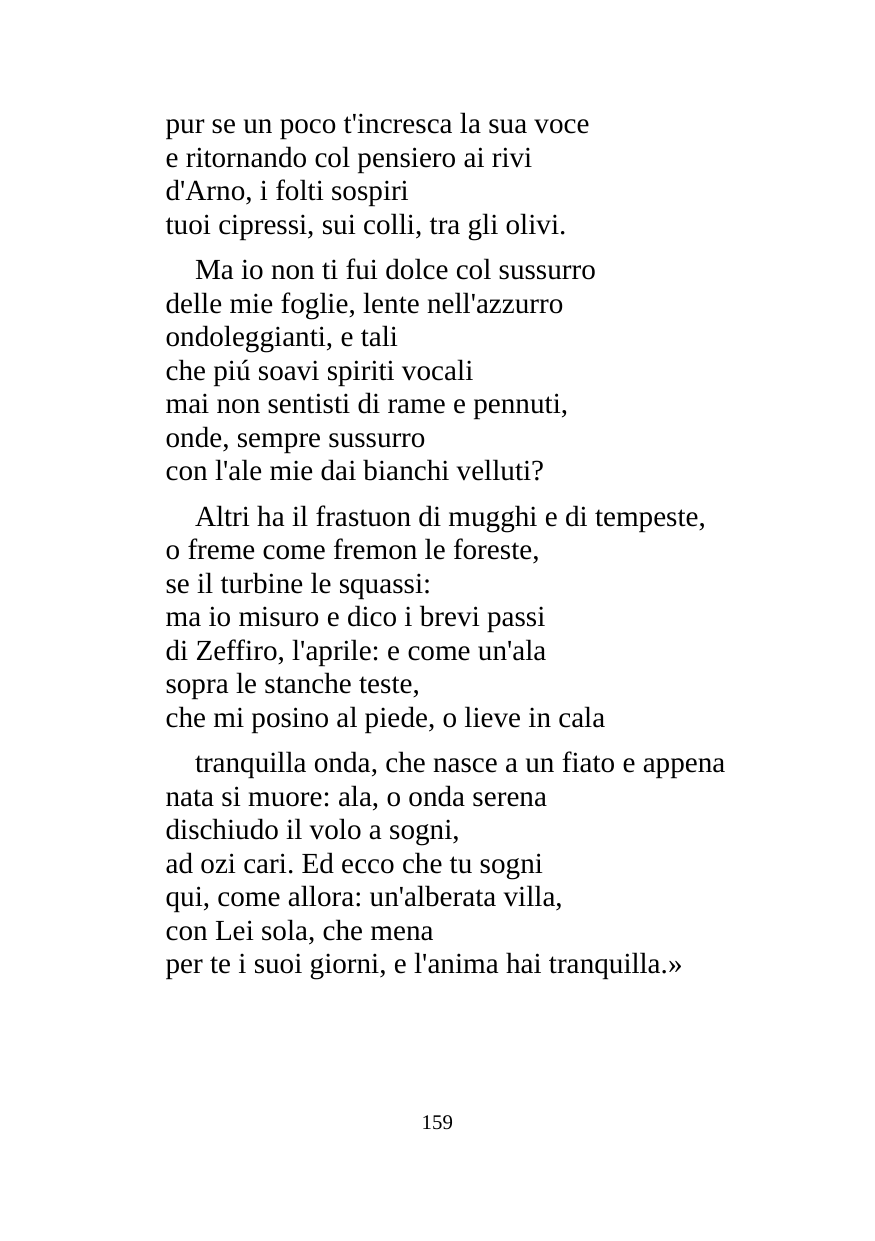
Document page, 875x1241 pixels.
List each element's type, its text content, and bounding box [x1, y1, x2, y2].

text Ma io non ti fui dolce col sussurro delle mie foglie, lente nell'azzurro ondoleggianti, e tali che piú soavi spiriti vocali mai non sentisti di rame e pennuti, onde, sempre sussurro con l'ale mie dai bianchi velluti? [165, 252, 768, 487]
text tranquilla onda, che nasce a un fiato e appena nata si muore: ala, o onda serena dischiudo il volo a sogni, ad ozi cari. Ed ecco che tu sogni qui, come allora: un'alberata villa, con Lei sola, che mena per te i suoi giorni, e l'anima hai tranquilla.» [165, 745, 768, 980]
text Altri ha il frastuon di mugghi e di tempeste, o freme come fremon le foreste, se il turbine le squassi: ma io misuro e dico i brevi passi di Zeffiro, l'aprile: e come un'ala sopra le stanche teste, che mi posino al piede, o lieve in cala [165, 499, 768, 733]
text pur se un poco t'incresca la sua voce e ritornando col pensiero ai rivi d'Arno, i folti sospiri tuoi cipressi, sui colli, tra gli olivi. [165, 106, 768, 240]
